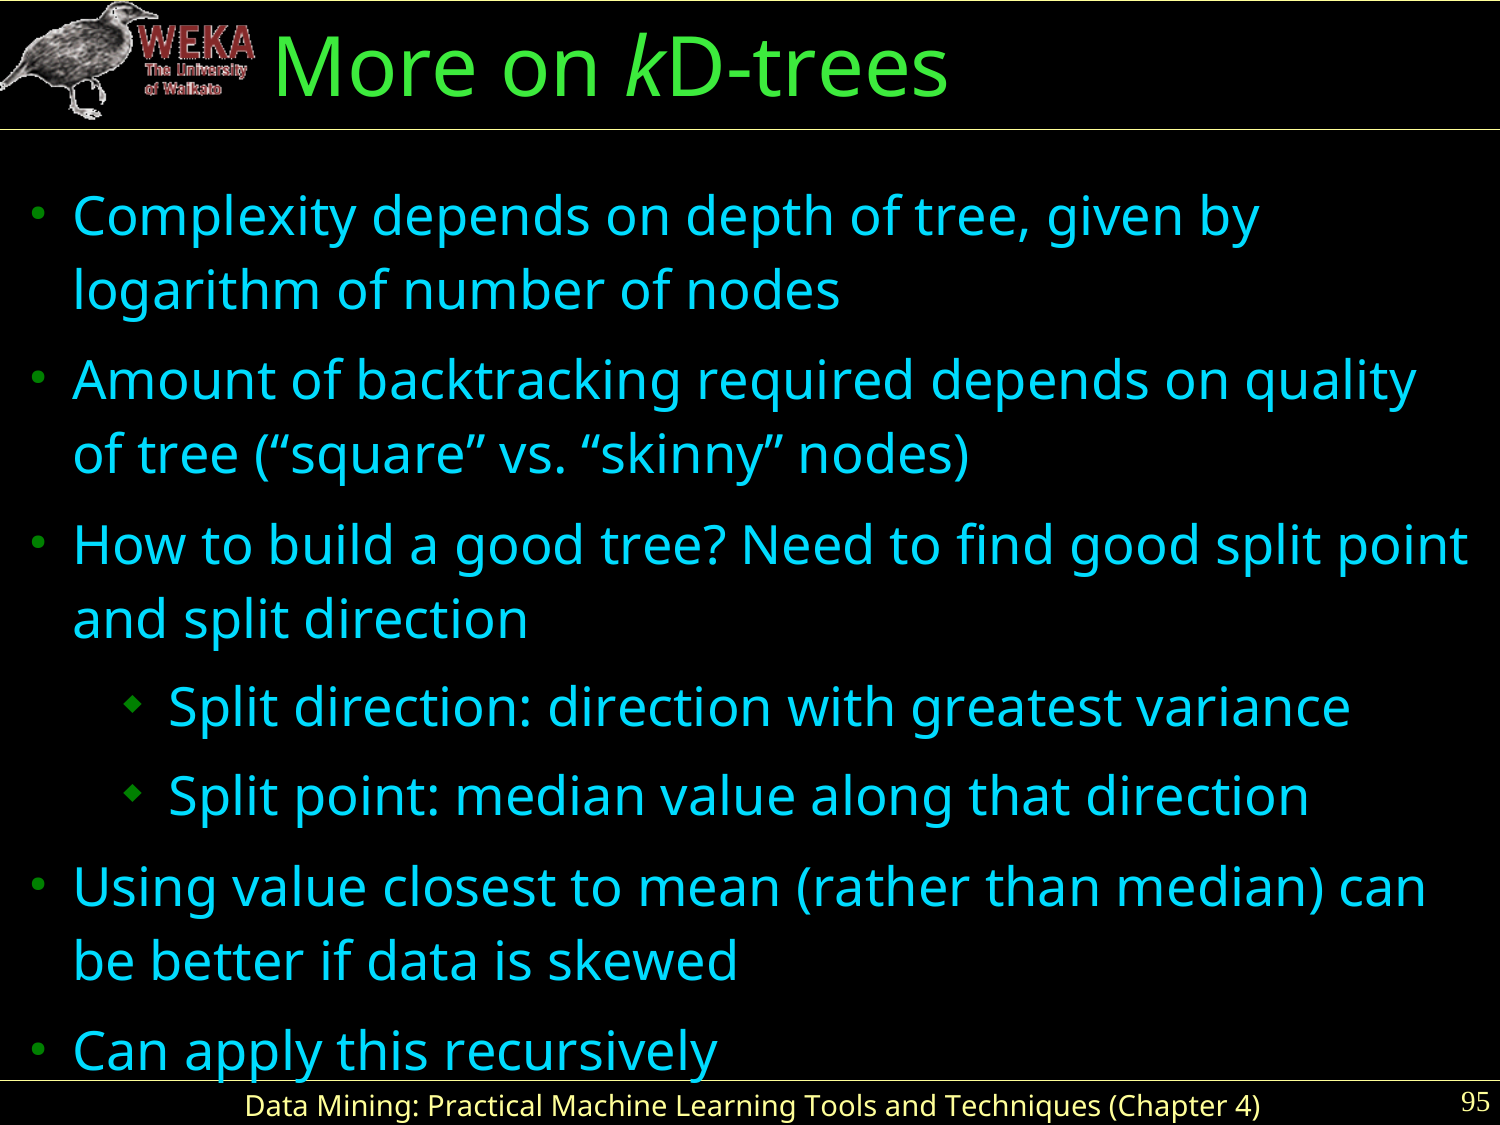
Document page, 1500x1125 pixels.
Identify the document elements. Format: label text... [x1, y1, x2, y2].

picture [0, 1, 266, 129]
list Complexity depends on depth of tree, given by logarithm of number of nodes Amount of backtracking required depends on quality of tree (“square” vs. “skinny” nodes) How to build a good tree? Need to find good split point and split direction Split direction: direction with greatest variance Split point: median value along that direction Using value closest to mean (rather than median) can be better if data is skewed Can apply this recursively [29, 177, 1477, 1093]
title More on kD-trees [353, 0, 1429, 159]
